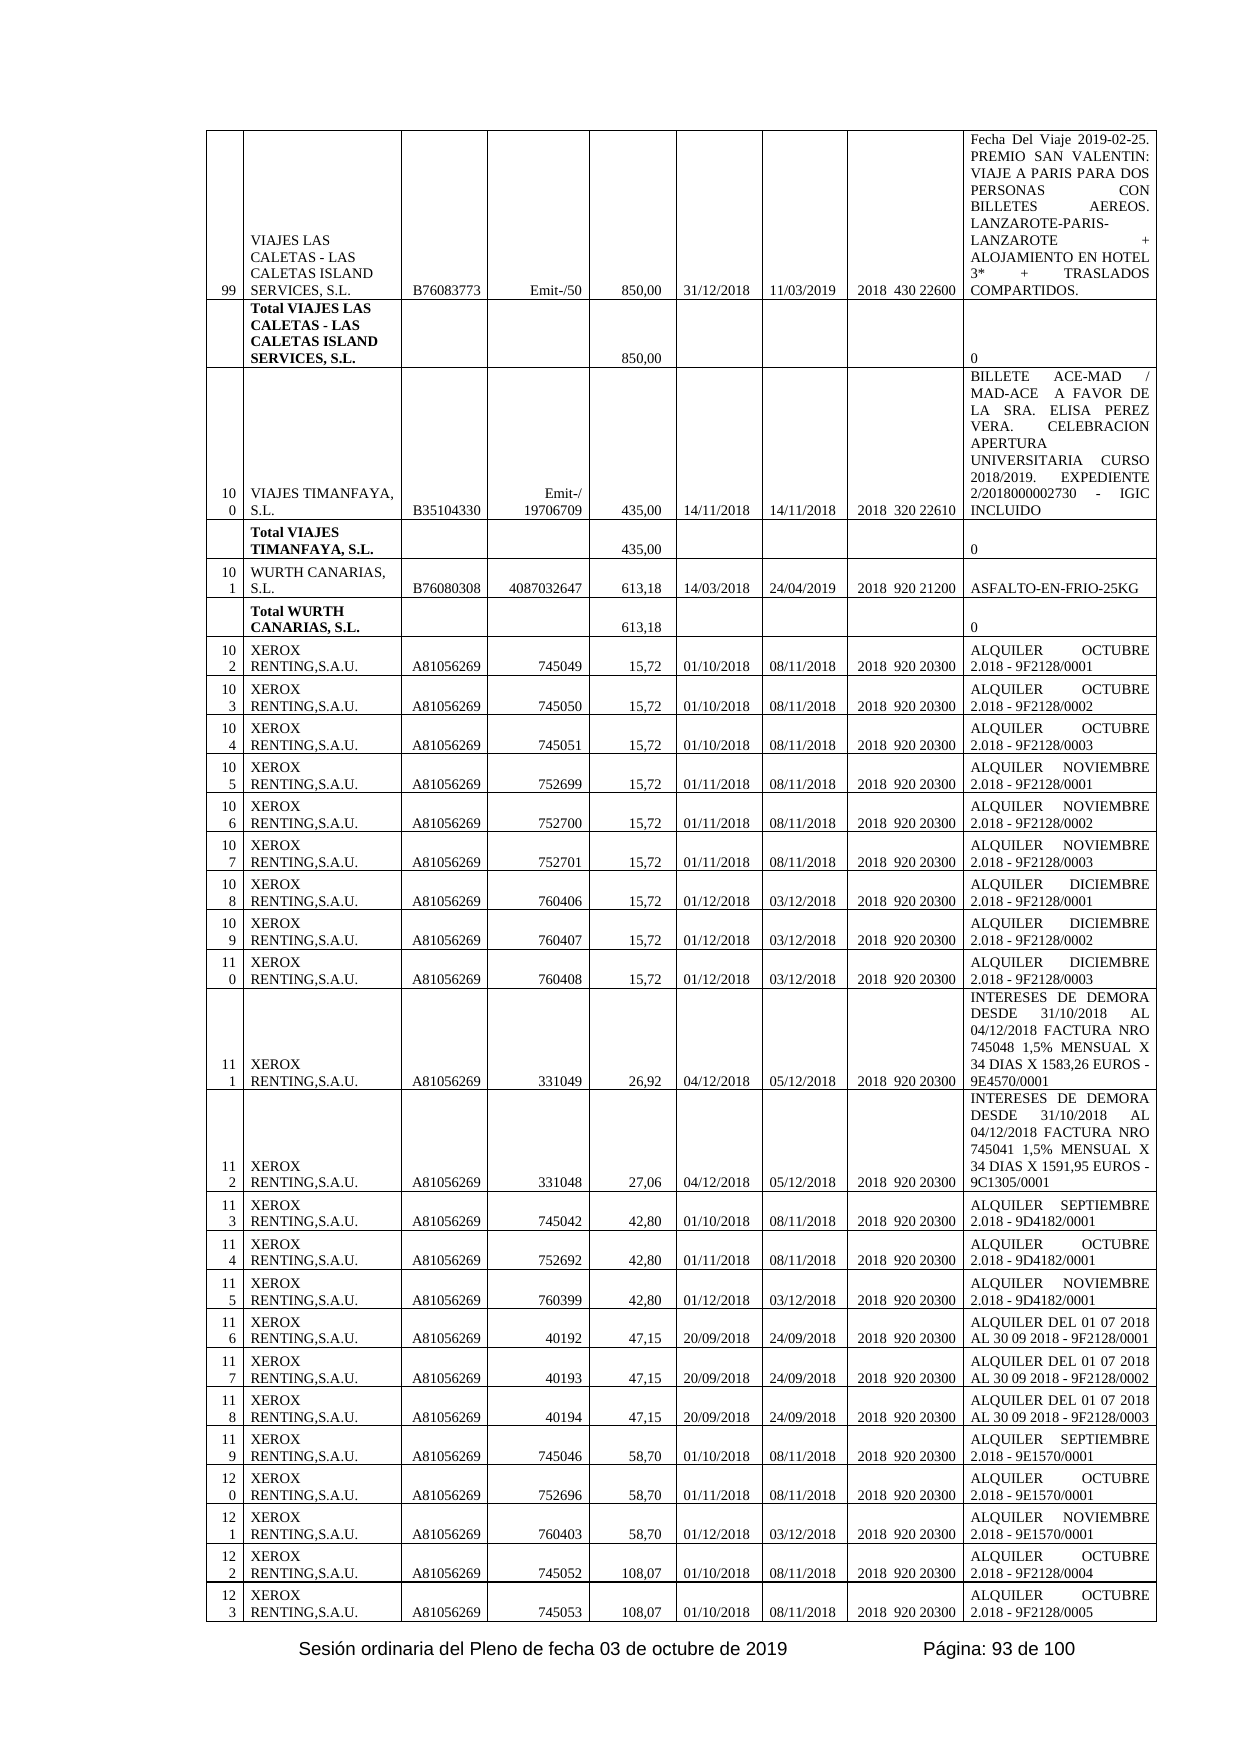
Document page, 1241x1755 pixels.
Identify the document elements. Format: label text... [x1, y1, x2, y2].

table_cell ALQUILER DICIEMBRE 2.018 - 9F2128/0002 [964, 910, 1156, 948]
table_cell 05/12/2018 [763, 1090, 847, 1191]
table_cell A81056269 [402, 1426, 487, 1464]
table_cell 03/12/2018 [763, 1504, 847, 1542]
table_cell XEROX RENTING,S.A.U. [244, 1504, 401, 1542]
table_cell [763, 598, 847, 636]
table_cell BILLETE ACE-MAD / MAD-ACE A FAVOR DE LA SRA. ELISA PEREZ VERA. CELEBRACION APERTURA UNIVERSITARIA CURSO 2018/2019. EXPEDIENTE 2/2018000002730 - IGIC INCLUIDO [964, 368, 1156, 519]
table_cell 01/12/2018 [677, 910, 762, 948]
table_cell 760403 [488, 1504, 589, 1542]
table_cell 111 [207, 989, 243, 1089]
table_cell 108,07 [590, 1583, 676, 1621]
table_cell 2018 320 22610 [848, 368, 963, 519]
table_cell 2018 920 20300 [848, 1348, 963, 1386]
table_cell 4087032647 [488, 559, 589, 597]
table_cell 20/09/2018 [677, 1387, 762, 1425]
table_cell VIAJES TIMANFAYA, S.L. [244, 368, 401, 519]
table_cell 106 [207, 793, 243, 831]
table_cell 08/11/2018 [763, 1231, 847, 1269]
table_cell 2018 920 20300 [848, 989, 963, 1089]
table_cell ALQUILER DICIEMBRE 2.018 - 9F2128/0001 [964, 871, 1156, 909]
table_cell 114 [207, 1231, 243, 1269]
table_cell 2018 920 20300 [848, 950, 963, 987]
table_cell 04/12/2018 [677, 989, 762, 1089]
table_cell 2018 920 20300 [848, 1090, 963, 1191]
table_cell 01/12/2018 [677, 1504, 762, 1542]
table_cell 03/12/2018 [763, 950, 847, 987]
table_cell XEROX RENTING,S.A.U. [244, 1544, 401, 1581]
table_cell XEROX RENTING,S.A.U. [244, 715, 401, 753]
table_cell 104 [207, 715, 243, 753]
table_cell 112 [207, 1090, 243, 1191]
table_cell ALQUILER OCTUBRE 2.018 - 9F2128/0002 [964, 676, 1156, 714]
table_cell 08/11/2018 [763, 715, 847, 753]
table_cell 14/03/2018 [677, 559, 762, 597]
table_cell 116 [207, 1309, 243, 1347]
table_cell 117 [207, 1348, 243, 1386]
table_cell Total WURTH CANARIAS, S.L. [244, 598, 401, 636]
table_cell 15,72 [590, 676, 676, 714]
table_cell 08/11/2018 [763, 1192, 847, 1230]
table_cell INTERESES DE DEMORA DESDE 31/10/2018 AL 04/12/2018 FACTURA NRO 745048 1,5% MENSUAL X 34 DIAS X 1583,26 EUROS - 9E4570/0001 [964, 989, 1156, 1089]
table_cell 102 [207, 637, 243, 675]
table_cell XEROX RENTING,S.A.U. [244, 1309, 401, 1347]
table_cell XEROX RENTING,S.A.U. [244, 832, 401, 870]
table_cell 26,92 [590, 989, 676, 1089]
table_cell 745052 [488, 1544, 589, 1581]
table_cell XEROX RENTING,S.A.U. [244, 1192, 401, 1230]
table_cell 14/11/2018 [677, 368, 762, 519]
table_cell XEROX RENTING,S.A.U. [244, 910, 401, 948]
table_cell WURTH CANARIAS, S.L. [244, 559, 401, 597]
table_cell 24/09/2018 [763, 1348, 847, 1386]
table_cell 2018 920 20300 [848, 1426, 963, 1464]
table_cell XEROX RENTING,S.A.U. [244, 754, 401, 792]
table_cell 2018 920 20300 [848, 832, 963, 870]
table_cell 752700 [488, 793, 589, 831]
table_cell B35104330 [402, 368, 487, 519]
table_cell [402, 598, 487, 636]
table_cell 2018 920 20300 [848, 1192, 963, 1230]
table_cell 15,72 [590, 950, 676, 987]
table_cell 42,80 [590, 1192, 676, 1230]
table_cell Total VIAJES TIMANFAYA, S.L. [244, 520, 401, 558]
table_cell 613,18 [590, 559, 676, 597]
table_cell XEROX RENTING,S.A.U. [244, 871, 401, 909]
table_cell A81056269 [402, 871, 487, 909]
table_cell XEROX RENTING,S.A.U. [244, 1465, 401, 1503]
table_cell 118 [207, 1387, 243, 1425]
table_cell 745046 [488, 1426, 589, 1464]
table_cell [207, 300, 243, 367]
table_cell ALQUILER SEPTIEMBRE 2.018 - 9D4182/0001 [964, 1192, 1156, 1230]
table_cell 110 [207, 950, 243, 987]
table_cell [848, 520, 963, 558]
table_cell A81056269 [402, 1544, 487, 1581]
table_cell 2018 920 20300 [848, 676, 963, 714]
table_cell A81056269 [402, 1309, 487, 1347]
table_cell 01/11/2018 [677, 754, 762, 792]
table_cell B76080308 [402, 559, 487, 597]
table_cell 08/11/2018 [763, 754, 847, 792]
table_cell A81056269 [402, 676, 487, 714]
table_cell XEROX RENTING,S.A.U. [244, 989, 401, 1089]
table_cell 119 [207, 1426, 243, 1464]
table_cell 01/12/2018 [677, 871, 762, 909]
table_cell 2018 920 20300 [848, 754, 963, 792]
table_cell 0 [964, 598, 1156, 636]
table_cell [402, 300, 487, 367]
table_cell 01/10/2018 [677, 1583, 762, 1621]
table_cell A81056269 [402, 1387, 487, 1425]
table_cell 745049 [488, 637, 589, 675]
table_cell XEROX RENTING,S.A.U. [244, 950, 401, 987]
table_cell A81056269 [402, 1583, 487, 1621]
table_cell 01/10/2018 [677, 1192, 762, 1230]
table_cell ALQUILER NOVIEMBRE 2.018 - 9D4182/0001 [964, 1270, 1156, 1308]
table_cell 15,72 [590, 637, 676, 675]
table_cell A81056269 [402, 754, 487, 792]
table_cell ALQUILER DEL 01 07 2018 AL 30 09 2018 - 9F2128/0003 [964, 1387, 1156, 1425]
table_cell 42,80 [590, 1231, 676, 1269]
table_cell Emit-/19706709 [488, 368, 589, 519]
table_cell ALQUILER OCTUBRE 2.018 - 9E1570/0001 [964, 1465, 1156, 1503]
table_cell 24/09/2018 [763, 1387, 847, 1425]
table_cell ALQUILER OCTUBRE 2.018 - 9F2128/0003 [964, 715, 1156, 753]
table_cell 31/12/2018 [677, 131, 762, 299]
table_cell 760399 [488, 1270, 589, 1308]
table_cell 0 [964, 300, 1156, 367]
table_cell [848, 300, 963, 367]
table_cell 115 [207, 1270, 243, 1308]
table_cell 745053 [488, 1583, 589, 1621]
table_cell 08/11/2018 [763, 676, 847, 714]
table_cell [763, 300, 847, 367]
table_cell 752701 [488, 832, 589, 870]
table_cell 08/11/2018 [763, 1544, 847, 1581]
table_cell 850,00 [590, 131, 676, 299]
table_cell 58,70 [590, 1465, 676, 1503]
table_cell Total VIAJES LAS CALETAS - LAS CALETAS ISLAND SERVICES, S.L. [244, 300, 401, 367]
table_cell 08/11/2018 [763, 1583, 847, 1621]
table_cell VIAJES LAS CALETAS - LAS CALETAS ISLAND SERVICES, S.L. [244, 131, 401, 299]
table_cell ALQUILER NOVIEMBRE 2.018 - 9F2128/0001 [964, 754, 1156, 792]
table_cell 2018 920 20300 [848, 793, 963, 831]
table_cell 01/12/2018 [677, 1270, 762, 1308]
table_cell 2018 920 20300 [848, 1387, 963, 1425]
table_cell 20/09/2018 [677, 1348, 762, 1386]
table_cell 123 [207, 1583, 243, 1621]
table_cell 47,15 [590, 1387, 676, 1425]
table_cell 47,15 [590, 1309, 676, 1347]
table_cell ALQUILER OCTUBRE 2.018 - 9F2128/0004 [964, 1544, 1156, 1581]
table_cell 04/12/2018 [677, 1090, 762, 1191]
table_cell 20/09/2018 [677, 1309, 762, 1347]
table_cell 15,72 [590, 910, 676, 948]
table_cell 2018 430 22600 [848, 131, 963, 299]
table_cell [848, 598, 963, 636]
table_cell 760408 [488, 950, 589, 987]
table_cell 14/11/2018 [763, 368, 847, 519]
table_cell 435,00 [590, 368, 676, 519]
table_cell [488, 598, 589, 636]
table_cell 40194 [488, 1387, 589, 1425]
table_cell 47,15 [590, 1348, 676, 1386]
table_cell 01/10/2018 [677, 1426, 762, 1464]
table_cell 752699 [488, 754, 589, 792]
table_cell 2018 920 21200 [848, 559, 963, 597]
table_cell 745051 [488, 715, 589, 753]
table_cell A81056269 [402, 1348, 487, 1386]
table_cell 2018 920 20300 [848, 871, 963, 909]
table_cell 0 [964, 520, 1156, 558]
table_cell 27,06 [590, 1090, 676, 1191]
table_cell XEROX RENTING,S.A.U. [244, 1090, 401, 1191]
table_cell 752696 [488, 1465, 589, 1503]
table_cell A81056269 [402, 793, 487, 831]
table_cell [677, 598, 762, 636]
table_cell XEROX RENTING,S.A.U. [244, 1231, 401, 1269]
table_cell 121 [207, 1504, 243, 1542]
table_cell 2018 920 20300 [848, 1309, 963, 1347]
table_cell 745042 [488, 1192, 589, 1230]
table_cell XEROX RENTING,S.A.U. [244, 637, 401, 675]
table_cell ALQUILER SEPTIEMBRE 2.018 - 9E1570/0001 [964, 1426, 1156, 1464]
table_cell A81056269 [402, 950, 487, 987]
table_cell ALQUILER OCTUBRE 2.018 - 9F2128/0001 [964, 637, 1156, 675]
table_cell 03/12/2018 [763, 871, 847, 909]
table_cell 120 [207, 1465, 243, 1503]
table_cell A81056269 [402, 1465, 487, 1503]
table_cell A81056269 [402, 637, 487, 675]
table_cell 760406 [488, 871, 589, 909]
table_cell 58,70 [590, 1504, 676, 1542]
table_cell 745050 [488, 676, 589, 714]
table_cell 2018 920 20300 [848, 1504, 963, 1542]
table_cell 105 [207, 754, 243, 792]
table_cell [677, 300, 762, 367]
table_cell 15,72 [590, 793, 676, 831]
table_cell [763, 520, 847, 558]
table_cell 113 [207, 1192, 243, 1230]
table_cell Emit-/50 [488, 131, 589, 299]
table_cell 11/03/2019 [763, 131, 847, 299]
table_cell 15,72 [590, 832, 676, 870]
table_cell ALQUILER OCTUBRE 2.018 - 9F2128/0005 [964, 1583, 1156, 1621]
table_cell 435,00 [590, 520, 676, 558]
table_cell XEROX RENTING,S.A.U. [244, 793, 401, 831]
table_cell [677, 520, 762, 558]
table_cell ALQUILER OCTUBRE 2.018 - 9D4182/0001 [964, 1231, 1156, 1269]
table_cell A81056269 [402, 1090, 487, 1191]
table_cell XEROX RENTING,S.A.U. [244, 676, 401, 714]
table_cell ALQUILER DICIEMBRE 2.018 - 9F2128/0003 [964, 950, 1156, 987]
table_cell 108,07 [590, 1544, 676, 1581]
table_cell 01/10/2018 [677, 676, 762, 714]
table_cell 103 [207, 676, 243, 714]
table_cell Fecha Del Viaje 2019-02-25. PREMIO SAN VALENTIN: VIAJE A PARIS PARA DOS PERSONAS CON BILLETES AEREOS. LANZAROTE-PARIS-LANZAROTE + ALOJAMIENTO EN HOTEL 3* + TRASLADOS COMPARTIDOS. [964, 131, 1156, 299]
table_cell XEROX RENTING,S.A.U. [244, 1270, 401, 1308]
table_cell 24/09/2018 [763, 1309, 847, 1347]
table_cell B76083773 [402, 131, 487, 299]
table_cell [207, 598, 243, 636]
table_cell ASFALTO-EN-FRIO-25KG [964, 559, 1156, 597]
table_cell 01/11/2018 [677, 793, 762, 831]
table_cell A81056269 [402, 989, 487, 1089]
table_cell XEROX RENTING,S.A.U. [244, 1583, 401, 1621]
table_cell [402, 520, 487, 558]
table_cell ALQUILER NOVIEMBRE 2.018 - 9E1570/0001 [964, 1504, 1156, 1542]
table_cell INTERESES DE DEMORA DESDE 31/10/2018 AL 04/12/2018 FACTURA NRO 745041 1,5% MENSUAL X 34 DIAS X 1591,95 EUROS - 9C1305/0001 [964, 1090, 1156, 1191]
table_cell XEROX RENTING,S.A.U. [244, 1387, 401, 1425]
table_cell 613,18 [590, 598, 676, 636]
table_cell 01/11/2018 [677, 832, 762, 870]
table_cell XEROX RENTING,S.A.U. [244, 1426, 401, 1464]
table_cell 08/11/2018 [763, 832, 847, 870]
table_cell 08/11/2018 [763, 1426, 847, 1464]
table_cell 03/12/2018 [763, 1270, 847, 1308]
table_cell [488, 520, 589, 558]
table_cell 03/12/2018 [763, 910, 847, 948]
table_cell 2018 920 20300 [848, 637, 963, 675]
table_cell 2018 920 20300 [848, 1270, 963, 1308]
table_cell A81056269 [402, 1192, 487, 1230]
table_cell ALQUILER NOVIEMBRE 2.018 - 9F2128/0003 [964, 832, 1156, 870]
table_cell 08/11/2018 [763, 793, 847, 831]
table_cell 08/11/2018 [763, 1465, 847, 1503]
table_cell 331049 [488, 989, 589, 1089]
table_cell 01/10/2018 [677, 637, 762, 675]
table_cell 08/11/2018 [763, 637, 847, 675]
table_cell 107 [207, 832, 243, 870]
table_cell 2018 920 20300 [848, 910, 963, 948]
table_cell 15,72 [590, 754, 676, 792]
table_cell ALQUILER DEL 01 07 2018 AL 30 09 2018 - 9F2128/0001 [964, 1309, 1156, 1347]
table_cell 01/11/2018 [677, 1231, 762, 1269]
table_cell 15,72 [590, 715, 676, 753]
table_cell 01/10/2018 [677, 715, 762, 753]
table_cell 05/12/2018 [763, 989, 847, 1089]
table_cell XEROX RENTING,S.A.U. [244, 1348, 401, 1386]
table_cell 2018 920 20300 [848, 1544, 963, 1581]
table_cell 15,72 [590, 871, 676, 909]
table_cell 40192 [488, 1309, 589, 1347]
table_cell 108 [207, 871, 243, 909]
table_cell A81056269 [402, 1504, 487, 1542]
table_cell 01/11/2018 [677, 1465, 762, 1503]
table_cell 100 [207, 368, 243, 519]
table_cell 101 [207, 559, 243, 597]
table_cell 58,70 [590, 1426, 676, 1464]
table_cell 331048 [488, 1090, 589, 1191]
table_cell 42,80 [590, 1270, 676, 1308]
table_cell 752692 [488, 1231, 589, 1269]
table_cell A81056269 [402, 832, 487, 870]
table_cell A81056269 [402, 910, 487, 948]
table_cell [207, 520, 243, 558]
table_cell 01/10/2018 [677, 1544, 762, 1581]
table_cell 24/04/2019 [763, 559, 847, 597]
table_cell A81056269 [402, 715, 487, 753]
table_cell 2018 920 20300 [848, 1465, 963, 1503]
table_cell 850,00 [590, 300, 676, 367]
table_cell A81056269 [402, 1231, 487, 1269]
table_cell A81056269 [402, 1270, 487, 1308]
table_cell 2018 920 20300 [848, 1583, 963, 1621]
table_cell 122 [207, 1544, 243, 1581]
table_cell 40193 [488, 1348, 589, 1386]
table_cell ALQUILER NOVIEMBRE 2.018 - 9F2128/0002 [964, 793, 1156, 831]
table_cell 01/12/2018 [677, 950, 762, 987]
table_cell 760407 [488, 910, 589, 948]
table_cell ALQUILER DEL 01 07 2018 AL 30 09 2018 - 9F2128/0002 [964, 1348, 1156, 1386]
table_cell [488, 300, 589, 367]
table_cell 99 [207, 131, 243, 299]
table_cell 2018 920 20300 [848, 1231, 963, 1269]
table_cell 2018 920 20300 [848, 715, 963, 753]
table_cell 109 [207, 910, 243, 948]
